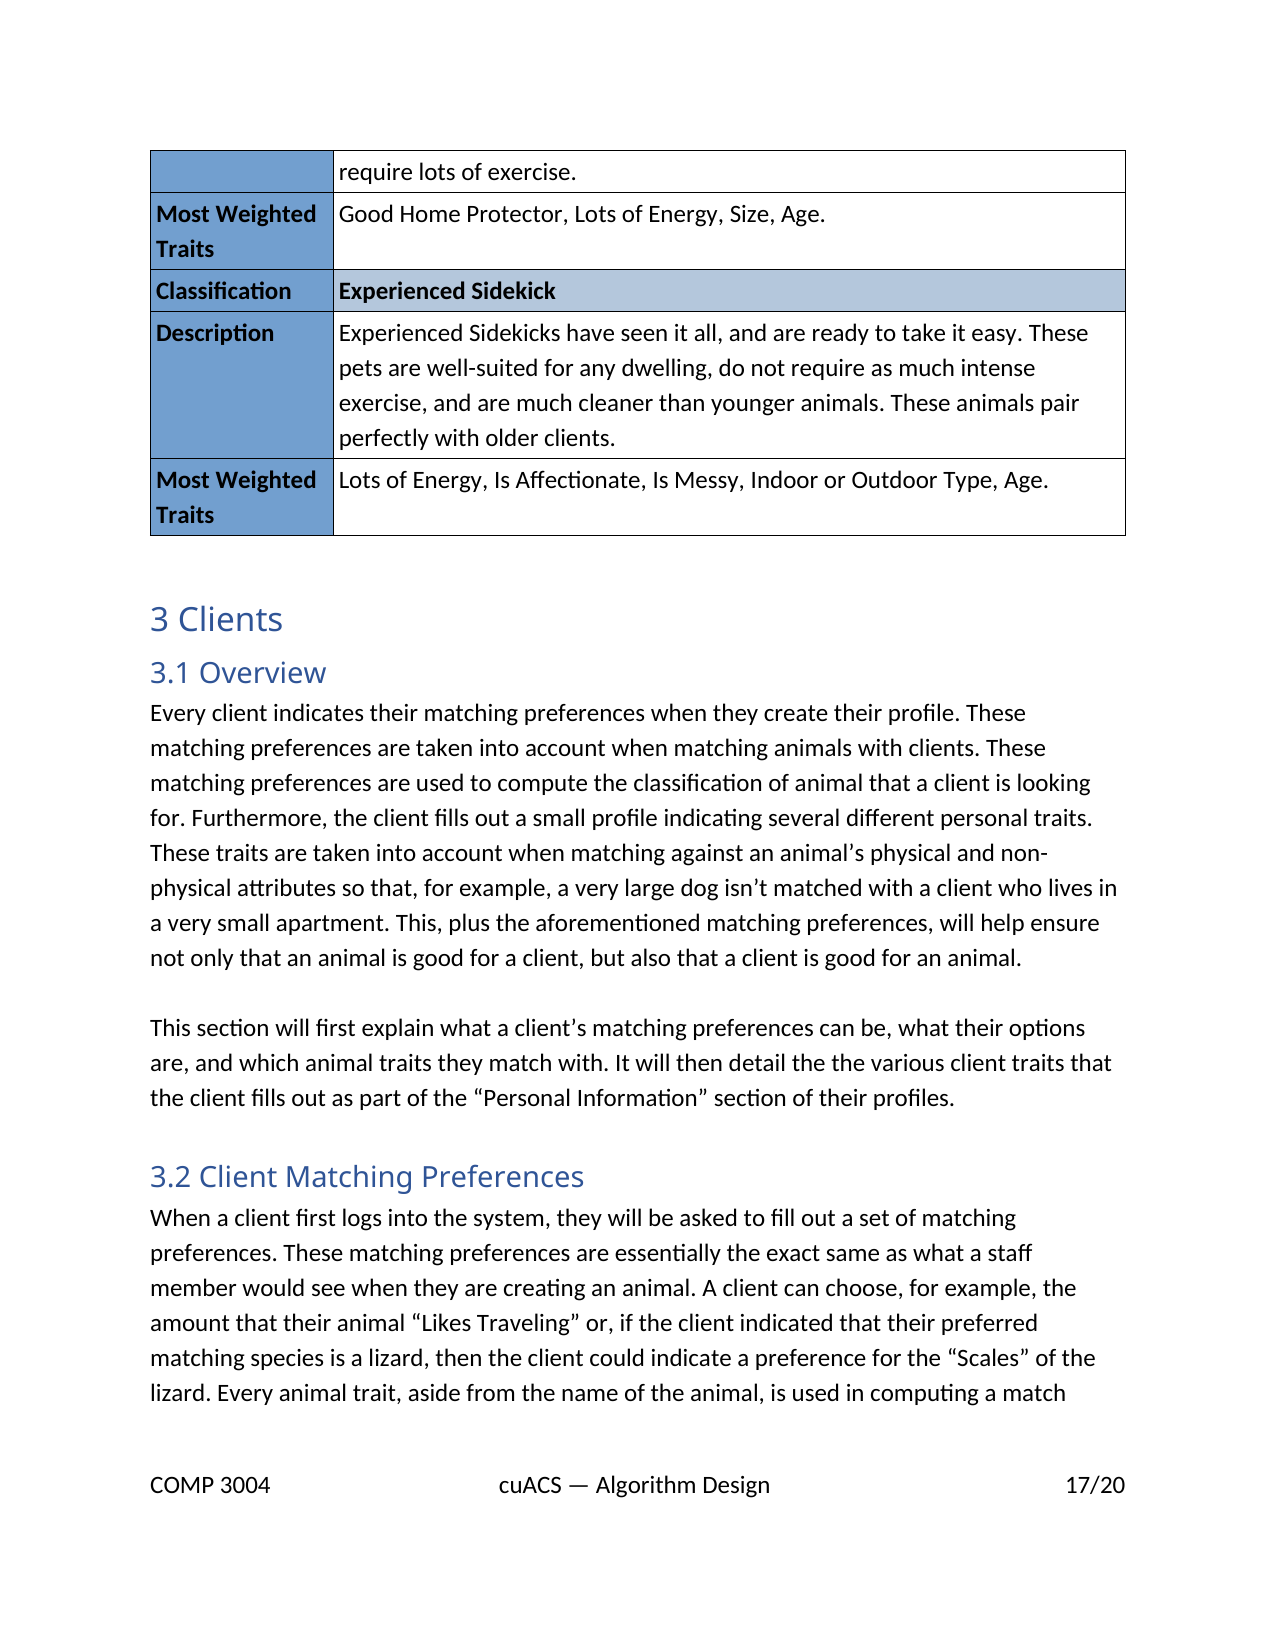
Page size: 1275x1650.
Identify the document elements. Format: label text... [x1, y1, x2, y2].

text Every client indicates their matching preferences when they create their profile. These matching preferences are taken into account when matching animals with clients. These matching preferences are used to compute the classification of animal that a client is looking for. Furthermore, the client fills out a small profile indicating several different personal traits. These traits are taken into account when matching against an animal’s physical and non-physical attributes so that, for example, a very large dog isn’t matched with a client who lives in a very small apartment. This, plus the aforementioned matching preferences, will help ensure not only that an animal is good for a client, but also that a client is good for an animal. [150, 697, 1125, 973]
text This section will first explain what a client’s matching preferences can be, what their options are, and which animal traits they match with. It will then detail the the various client traits that the client fills out as part of the “Personal Information” section of their profiles. [150, 1012, 1125, 1113]
table_cell Lots of Energy, Is Affectionate, Is Messy, Indoor or Outdoor Type, Age. [334, 459, 1125, 535]
subtitle 3 Clients [150, 596, 1125, 641]
table_cell [151, 151, 333, 192]
table_cell Good Home Protector, Lots of Energy, Size, Age. [334, 193, 1125, 269]
table_cell Description [151, 312, 333, 458]
table_cell Most Weighted Traits [151, 459, 333, 535]
text When a client first logs into the system, they will be asked to fill out a set of matching preferences. These matching preferences are essentially the exact same as what a staff member would see when they are creating an animal. A client can choose, for example, the amount that their animal “Likes Traveling” or, if the client indicated that their preferred matching species is a lizard, then the client could indicate a preference for the “Scales” of the lizard. Every animal trait, aside from the name of the animal, is used in computing a match [150, 1202, 1125, 1408]
table_cell Classification [151, 270, 333, 311]
subtitle 3.2 Client Matching Preferences [150, 1157, 1125, 1196]
table_cell require lots of exercise. [334, 151, 1125, 192]
table_cell Experienced Sidekick [334, 270, 1125, 311]
table_cell Experienced Sidekicks have seen it all, and are ready to take it easy. These pets are well-suited for any dwelling, do not require as much intense exercise, and are much cleaner than younger animals. These animals pair perfectly with older clients. [334, 312, 1125, 458]
subtitle 3.1 Overview [150, 652, 1125, 692]
table_cell Most Weighted Traits [151, 193, 333, 269]
